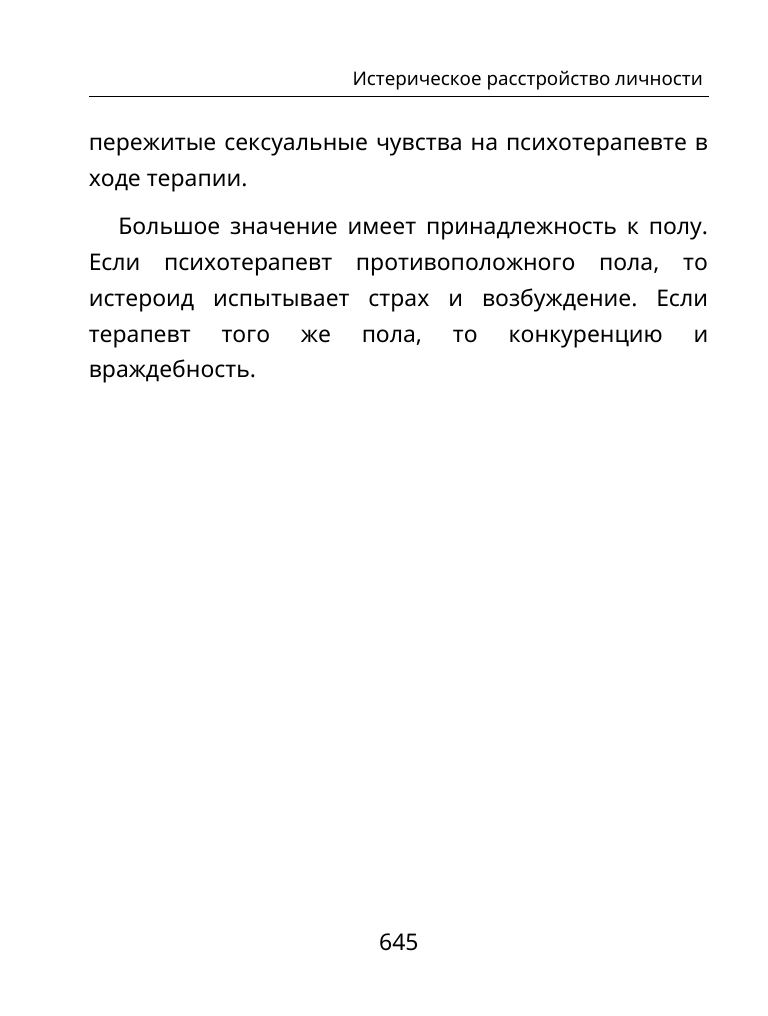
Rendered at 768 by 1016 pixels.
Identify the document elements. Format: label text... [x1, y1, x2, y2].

text пережитые сексуальные чувства на психотерапевте в ходе терапии. [88, 126, 709, 193]
text Большое значение имеет принадлежность к полу. Если психотерапевт противоположного пола, то истероид испытывает страх и возбуждение. Если терапевт того же пола, то конкуренцию и враждебность. [88, 210, 709, 385]
